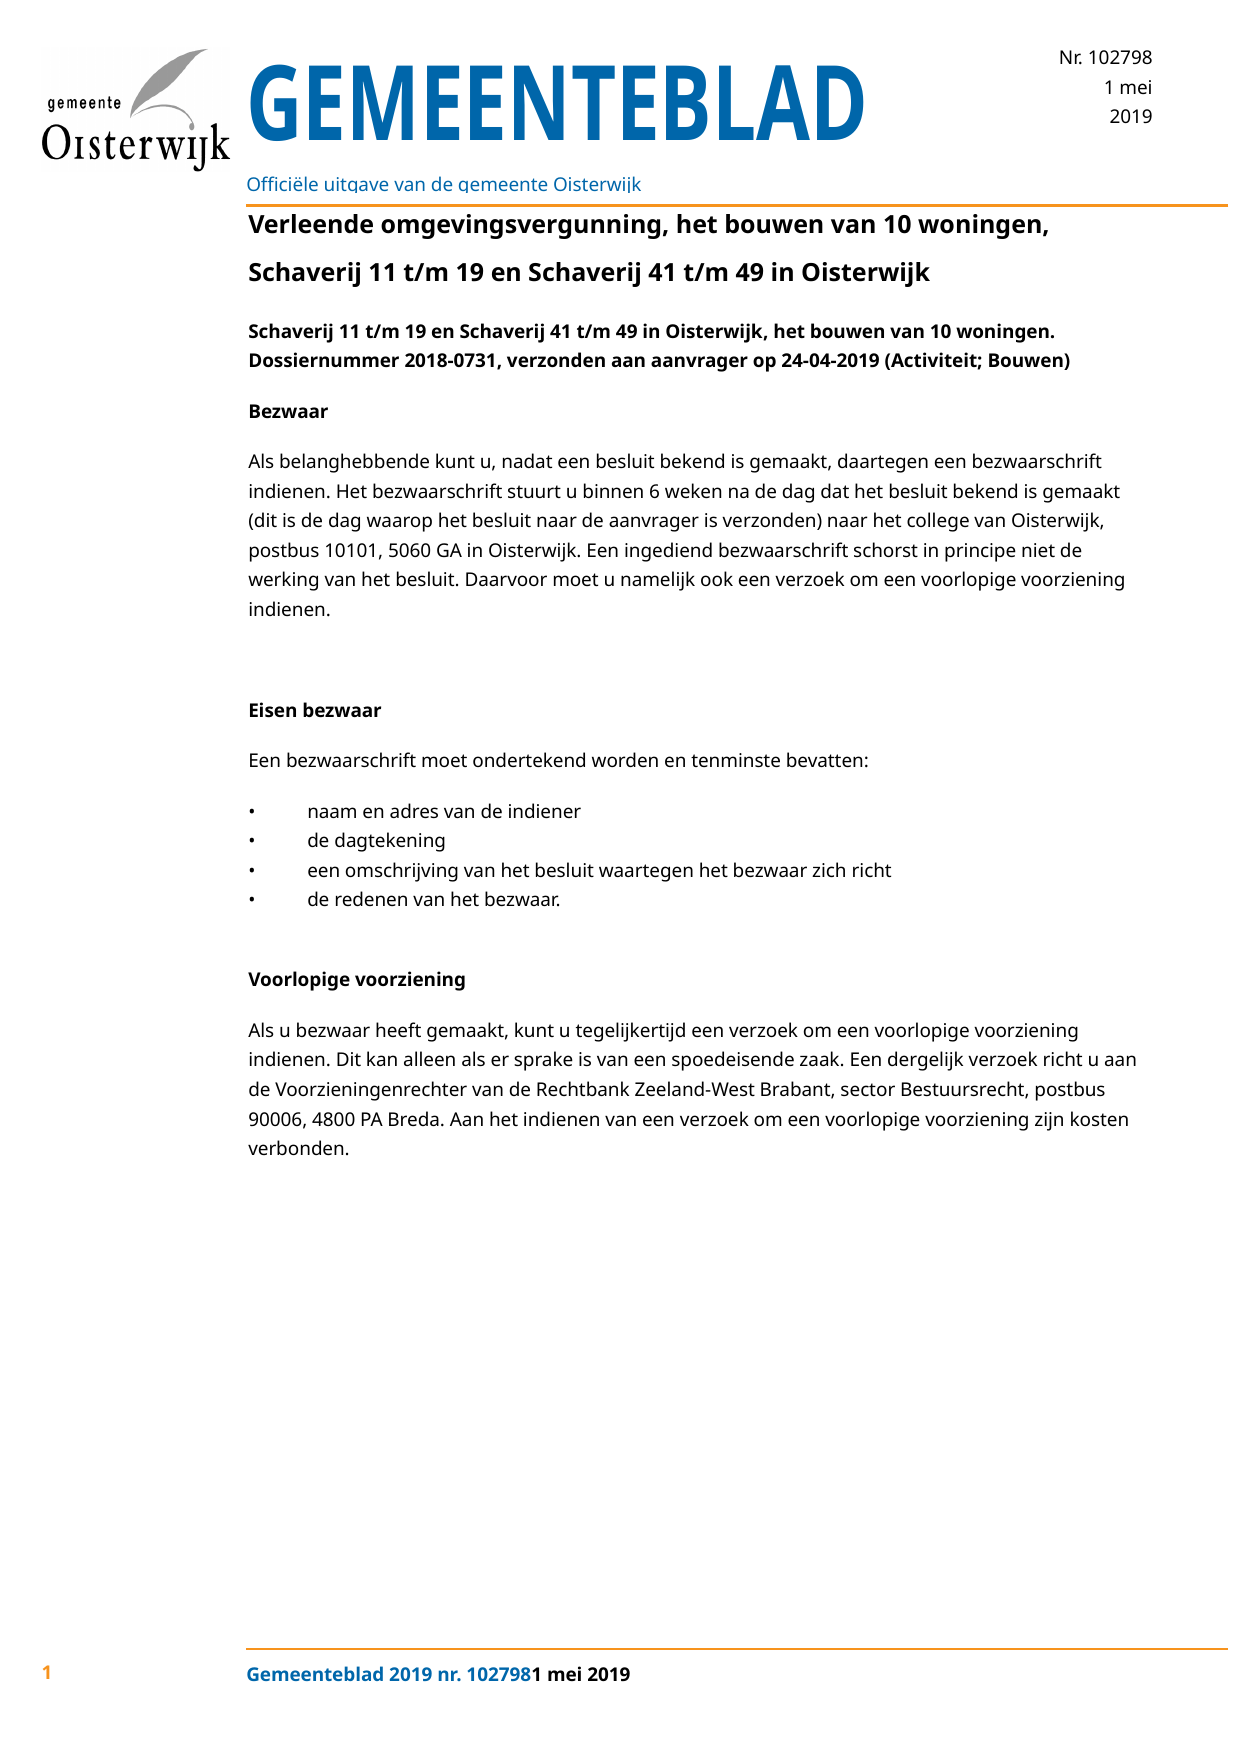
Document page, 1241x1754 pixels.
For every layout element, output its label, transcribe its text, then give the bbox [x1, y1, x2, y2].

text Bezwaar [248, 398, 1152, 424]
list de dagtekening [248, 827, 1152, 853]
text Voorlopige voorziening [248, 967, 1152, 992]
list een omschrijving van het besluit waartegen het bezwaar zich richt [248, 857, 1152, 883]
list naam en adres van de indiener [248, 798, 1152, 824]
list de redenen van het bezwaar. [248, 887, 1152, 912]
picture [41, 47, 231, 172]
text Een bezwaarschrift moet ondertekend worden en tenminste bevatten: [248, 747, 1152, 773]
text Als u bezwaar heeft gemaakt, kunt u tegelijkertijd een verzoek om een voorlopige voorziening indienen. Dit kan alleen als er sprake is van een spoedeisende zaak. Een dergelijk verzoek richt u aan de Voorzieningenrechter van de Rechtbank Zeeland-West Brabant, sector Bestuursrecht, postbus 90006, 4800 PA Breda. Aan het indienen van een verzoek om een voorlopige voorziening zijn kosten verbonden. [248, 1017, 1152, 1161]
text Als belanghebbende kunt u, nadat een besluit bekend is gemaakt, daartegen een bezwaarschrift indienen. Het bezwaarschrift stuurt u binnen 6 weken na de dag dat het besluit bekend is gemaakt (dit is de dag waarop het besluit naar de aanvrager is verzonden) naar het college van Oisterwijk, postbus 10101, 5060 GA in Oisterwijk. Een ingediend bezwaarschrift schorst in principe niet de werking van het besluit. Daarvoor moet u namelijk ook een verzoek om een voorlopige voorziening indienen. [248, 448, 1152, 622]
text Verleende omgevingsvergunning, het bouwen van 10 woningen, Schaverij 11 t/m 19 en Schaverij 41 t/m 49 in Oisterwijk [248, 207, 1152, 288]
text Schaverij 11 t/m 19 en Schaverij 41 t/m 49 in Oisterwijk, het bouwen van 10 woningen. Dossiernummer 2018-0731, verzonden aan aanvrager op 24-04-2019 (Activiteit; Bouwen) [248, 318, 1152, 373]
text Eisen bezwaar [248, 697, 1152, 723]
